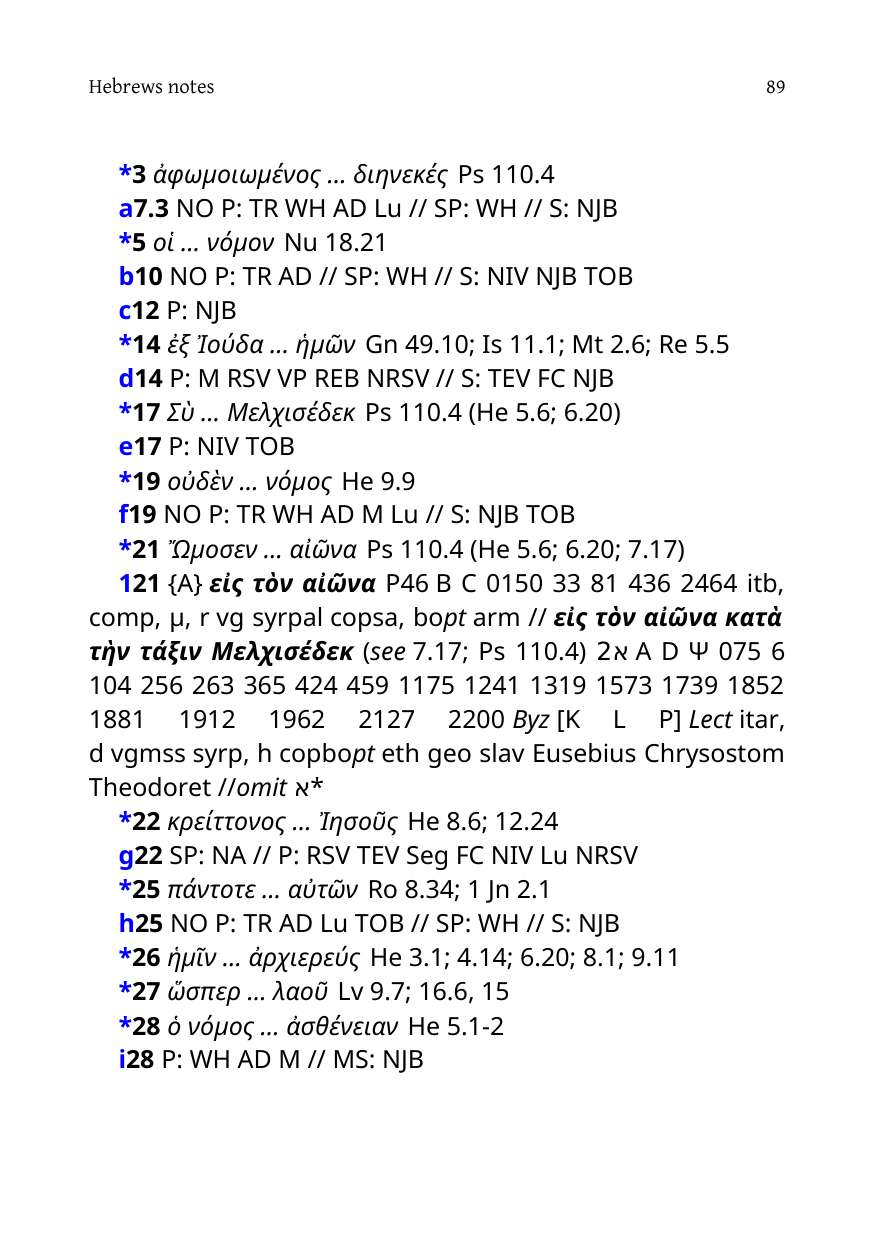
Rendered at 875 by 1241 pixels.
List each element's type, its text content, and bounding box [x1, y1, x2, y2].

text *5 οἱ … νόμον Nu 18.21 [89, 225, 785, 259]
text 121 {A} εἰς τὸν αἰῶνα P46 B C 0150 33 81 436 2464 itb, comp, μ, r vg syrpal copsa, bopt arm // εἰς τὸν αἰῶνα κατὰ τὴν τάξιν Μελχισέδεκ (see 7.17; Ps 110.4) א2 A D Ψ 075 6 104 256 263 365 424 459 1175 1241 1319 1573 1739 1852 1881 1912 1962 2127 2200 Byz [K L P] Lect itar, d vgmss syrp, h copbopt eth geo slav Eusebius Chrysostom Theodoret //omit א* [89, 565, 785, 804]
text a7.3 NO P: TR WH AD Lu // SP: WH // S: NJB [89, 191, 785, 225]
text *19 οὐδὲν … νόμος He 9.9 [89, 463, 785, 497]
text *17 Σὺ … Μελχισέδεκ Ps 110.4 (He 5.6; 6.20) [89, 395, 785, 429]
text *21 Ὤμοσεν … αἰῶνα Ps 110.4 (He 5.6; 6.20; 7.17) [89, 531, 785, 565]
text *27 ὥσπερ … λαοῦ Lv 9.7; 16.6, 15 [89, 974, 785, 1008]
text i28 P: WH AD M // MS: NJB [89, 1042, 785, 1076]
text h25 NO P: TR AD Lu TOB // SP: WH // S: NJB [89, 906, 785, 940]
text *26 ἡμῖν … ἀρχιερεύς He 3.1; 4.14; 6.20; 8.1; 9.11 [89, 940, 785, 974]
text *22 κρείττονος … Ἰησοῦς He 8.6; 12.24 [89, 804, 785, 838]
text *3 ἀφωμοιωμένος … διηνεκές Ps 110.4 [89, 157, 785, 191]
text *14 ἐξ Ἰούδα … ἡμῶν Gn 49.10; Is 11.1; Mt 2.6; Re 5.5 [89, 327, 785, 361]
text *28 ὁ νόμος … ἀσθένειαν He 5.1-2 [89, 1008, 785, 1042]
text f19 NO P: TR WH AD M Lu // S: NJB TOB [89, 497, 785, 531]
text e17 P: NIV TOB [89, 429, 785, 463]
text d14 P: M RSV VP REB NRSV // S: TEV FC NJB [89, 361, 785, 395]
text g22 SP: NA // P: RSV TEV Seg FC NIV Lu NRSV [89, 838, 785, 872]
text c12 P: NJB [89, 293, 785, 327]
text b10 NO P: TR AD // SP: WH // S: NIV NJB TOB [89, 259, 785, 293]
text *25 πάντοτε … αὐτῶν Ro 8.34; 1 Jn 2.1 [89, 872, 785, 906]
